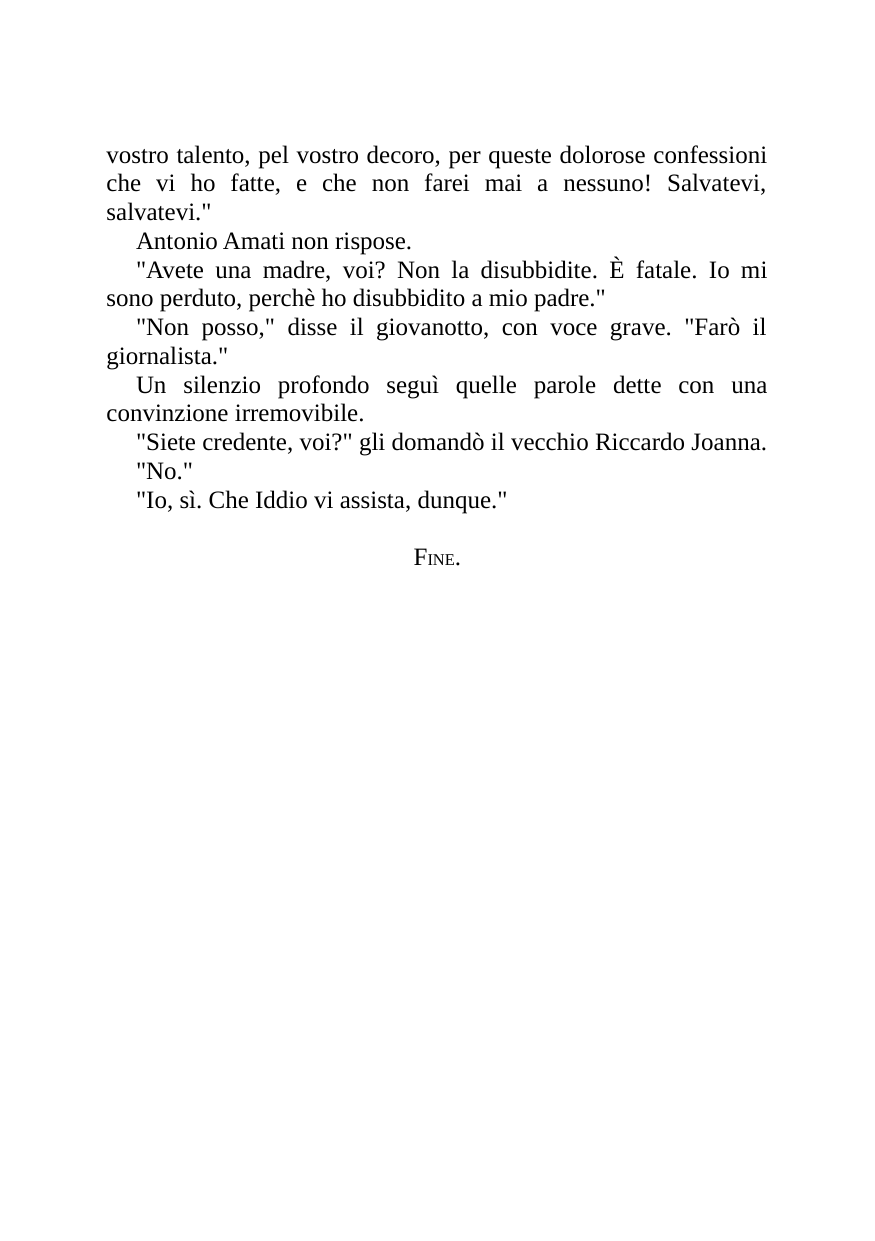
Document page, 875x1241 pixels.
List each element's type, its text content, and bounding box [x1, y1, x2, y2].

text "Avete una madre, voi? Non la disubbidite. È fatale. Io mi sono perduto, perchè ho disubbidito a mio padre." [106, 255, 768, 312]
text "No." [106, 456, 768, 485]
text Antonio Amati non rispose. [106, 226, 768, 255]
text "Non posso," disse il giovanotto, con voce grave. "Farò il giornalista." [106, 312, 768, 370]
text Un silenzio profondo seguì quelle parole dette con una convinzione irremovibile. [106, 370, 768, 427]
text vostro talento, pel vostro decoro, per queste dolorose confessioni che vi ho fatte, e che non farei mai a nessuno! Salvatevi, salvatevi." [106, 140, 768, 226]
text "Io, sì. Che Iddio vi assista, dunque." [106, 485, 768, 513]
text "Siete credente, voi?" gli domandò il vecchio Riccardo Joanna. [106, 427, 768, 456]
text Fine. [106, 542, 768, 571]
